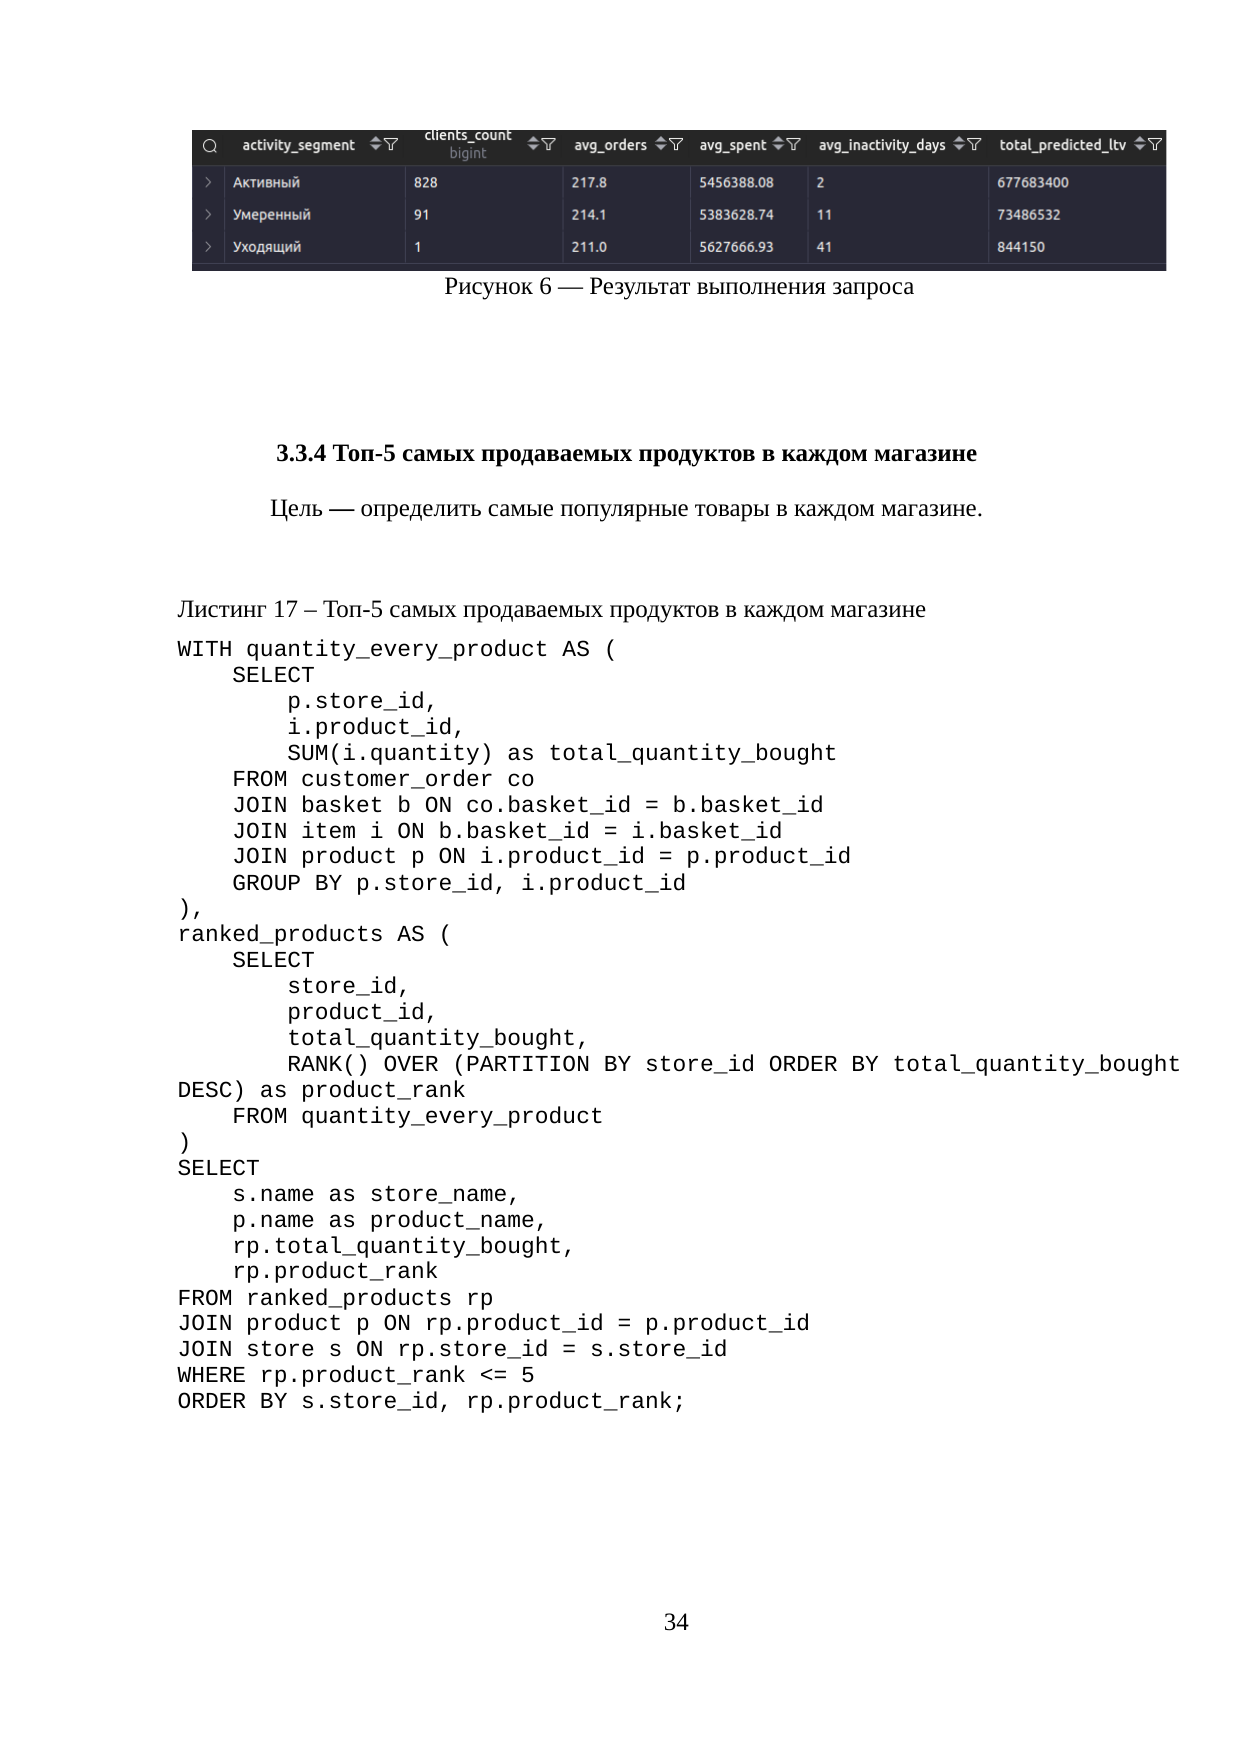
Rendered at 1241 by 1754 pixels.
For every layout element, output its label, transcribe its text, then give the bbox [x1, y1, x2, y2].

text WHERE rp.product_rank <= 5 [177, 1364, 1181, 1389]
text FROM ranked_products rp [177, 1286, 1181, 1312]
text FROM customer_order co [177, 767, 1181, 793]
subtitle 3.3.4 Топ-5 самых продаваемых продуктов в каждом магазине [202, 438, 1181, 467]
text GROUP BY p.store_id, i.product_id [177, 871, 1181, 897]
text FROM quantity_every_product [177, 1104, 1181, 1130]
text ranked_products AS ( [177, 923, 1181, 949]
text WITH quantity_every_product AS ( [177, 637, 1181, 663]
text Цель — определить самые популярные товары в каждом магазине. [196, 493, 1181, 522]
text rp.product_rank [177, 1260, 1181, 1286]
text SELECT [177, 663, 1181, 689]
text Рисунок 6 — Результат выполнения запроса [192, 271, 1166, 300]
text s.name as store_name, [177, 1182, 1181, 1208]
text p.store_id, [177, 689, 1181, 715]
text JOIN product p ON rp.product_id = p.product_id [177, 1312, 1181, 1338]
picture [192, 130, 1167, 271]
text ), [177, 897, 1181, 923]
text SUM(i.quantity) as total_quantity_bought [177, 741, 1181, 767]
text i.product_id, [177, 715, 1181, 741]
text p.name as product_name, [177, 1208, 1181, 1234]
text JOIN basket b ON co.basket_id = b.basket_id [177, 793, 1181, 819]
text JOIN store s ON rp.store_id = s.store_id [177, 1338, 1181, 1364]
text ) [177, 1130, 1181, 1156]
text total_quantity_bought, [177, 1026, 1181, 1052]
text rp.total_quantity_bought, [177, 1234, 1181, 1260]
text JOIN item i ON b.basket_id = i.basket_id [177, 819, 1181, 845]
text product_id, [177, 1001, 1181, 1026]
text SELECT [177, 949, 1181, 974]
text RANK() OVER (PARTITION BY store_id ORDER BY total_quantity_bought DESC) as product_rank [177, 1052, 1181, 1104]
text SELECT [177, 1156, 1181, 1182]
text Листинг 17 – Топ-5 самых продаваемых продуктов в каждом магазине [177, 594, 1181, 623]
text ORDER BY s.store_id, rp.product_rank; [177, 1389, 1181, 1416]
text store_id, [177, 974, 1181, 1001]
text JOIN product p ON i.product_id = p.product_id [177, 845, 1181, 871]
